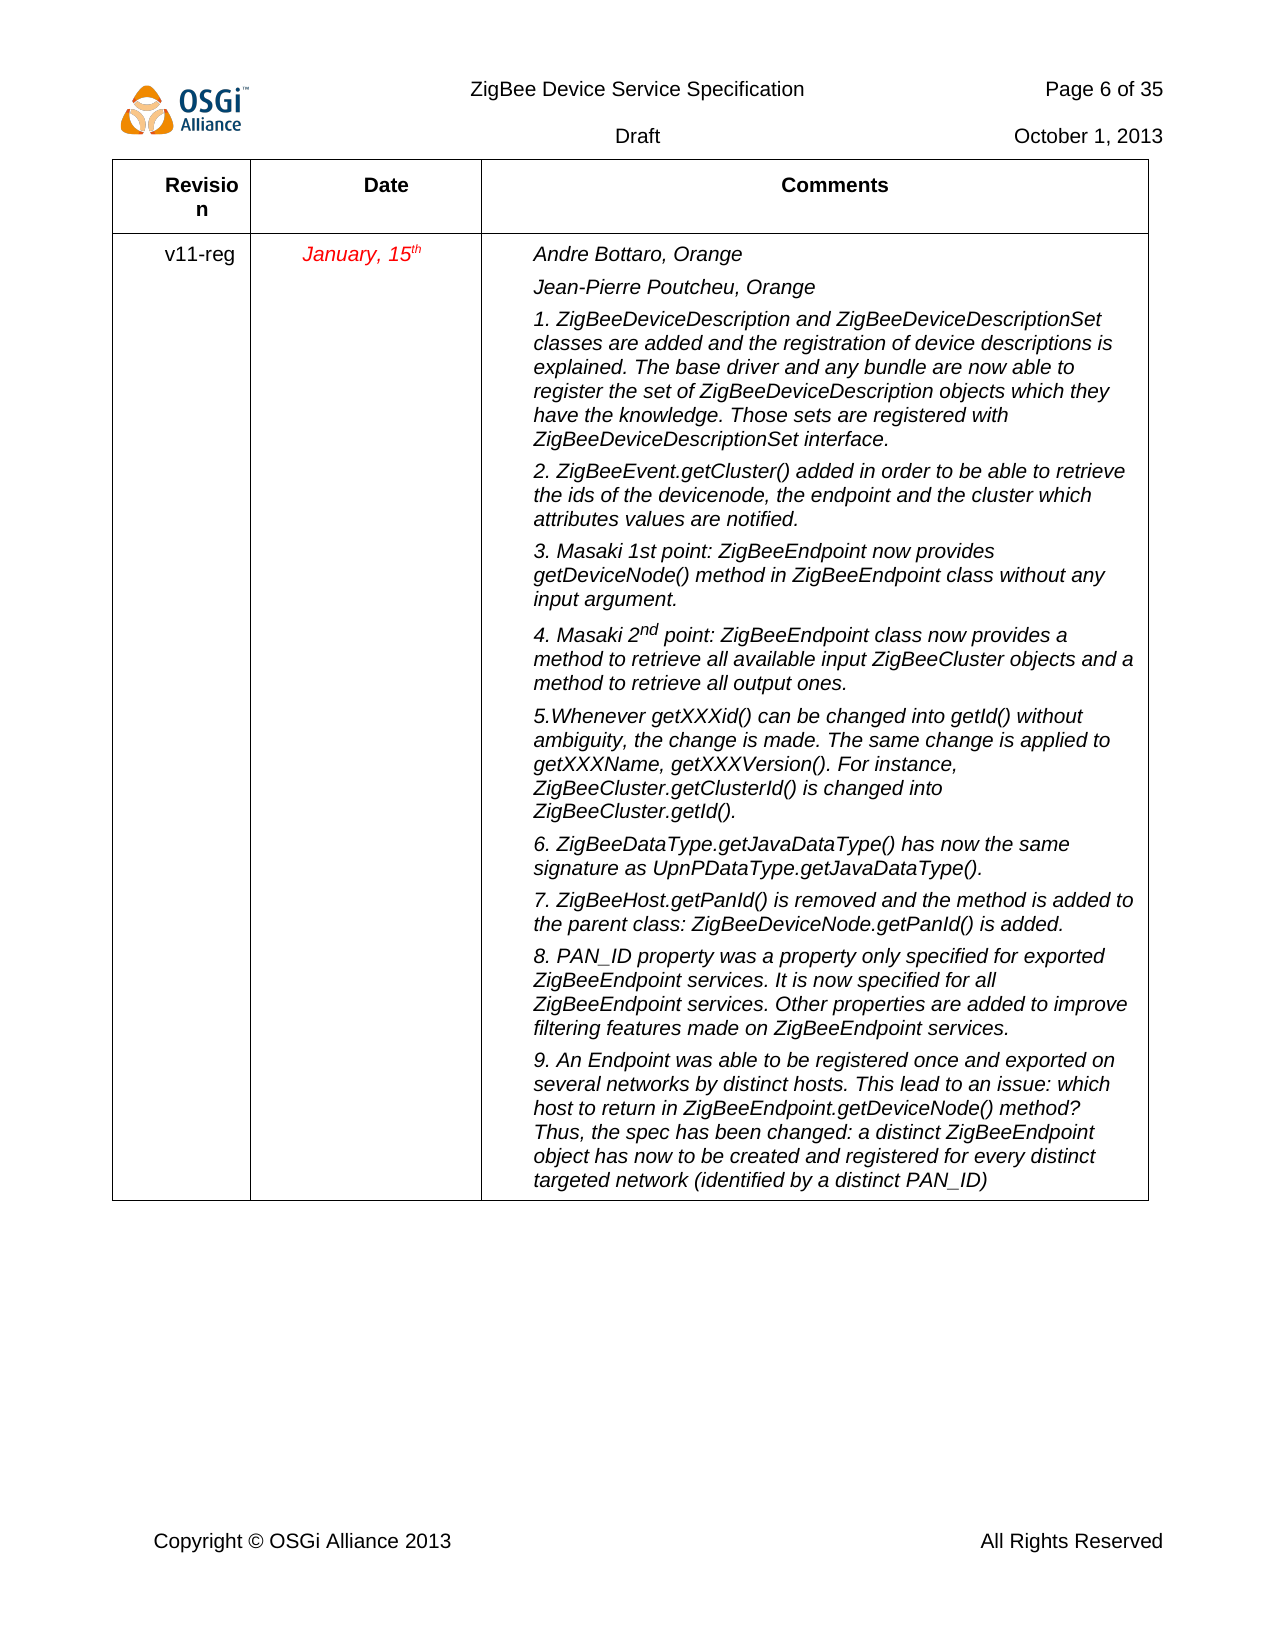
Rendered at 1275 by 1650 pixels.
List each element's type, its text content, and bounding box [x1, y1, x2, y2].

table_header Revision [113, 160, 250, 233]
table_cell January, 15th [251, 234, 481, 1200]
table_cell v11-reg [113, 234, 250, 1200]
table_header Date [251, 160, 481, 233]
table_header Comments [482, 160, 1148, 233]
table_cell Andre Bottaro, Orange Jean-Pierre Poutcheu, Orange 1. ZigBeeDeviceDescription and ZigBeeDeviceDescriptionSet classes are added and the registration of device descriptions is explained. The base driver and any bundle are now able to register the set of ZigBeeDeviceDescription objects which they have the knowledge. Those sets are registered with ZigBeeDeviceDescriptionSet interface. 2. ZigBeeEvent.getCluster() added in order to be able to retrieve the ids of the devicenode, the endpoint and the cluster which attributes values are notified. 3. Masaki 1st point: ZigBeeEndpoint now provides getDeviceNode() method in ZigBeeEndpoint class without any input argument. 4. Masaki 2nd point: ZigBeeEndpoint class now provides a method to retrieve all available input ZigBeeCluster objects and a method to retrieve all output ones. 5.Whenever getXXXid() can be changed into getId() without ambiguity, the change is made. The same change is applied to getXXXName, getXXXVersion(). For instance, ZigBeeCluster.getClusterId() is changed into ZigBeeCluster.getId(). 6. ZigBeeDataType.getJavaDataType() has now the same signature as UpnPDataType.getJavaDataType(). 7. ZigBeeHost.getPanId() is removed and the method is added to the parent class: ZigBeeDeviceNode.getPanId() is added. 8. PAN_ID property was a property only specified for exported ZigBeeEndpoint services. It is now specified for all ZigBeeEndpoint services. Other properties are added to improve filtering features made on ZigBeeEndpoint services. 9. An Endpoint was able to be registered once and exported on several networks by distinct hosts. This lead to an issue: which host to return in ZigBeeEndpoint.getDeviceNode() method? Thus, the spec has been changed: a distinct ZigBeeEndpoint object has now to be created and registered for every distinct targeted network (identified by a distinct PAN_ID) [482, 234, 1148, 1200]
picture [113, 78, 257, 142]
